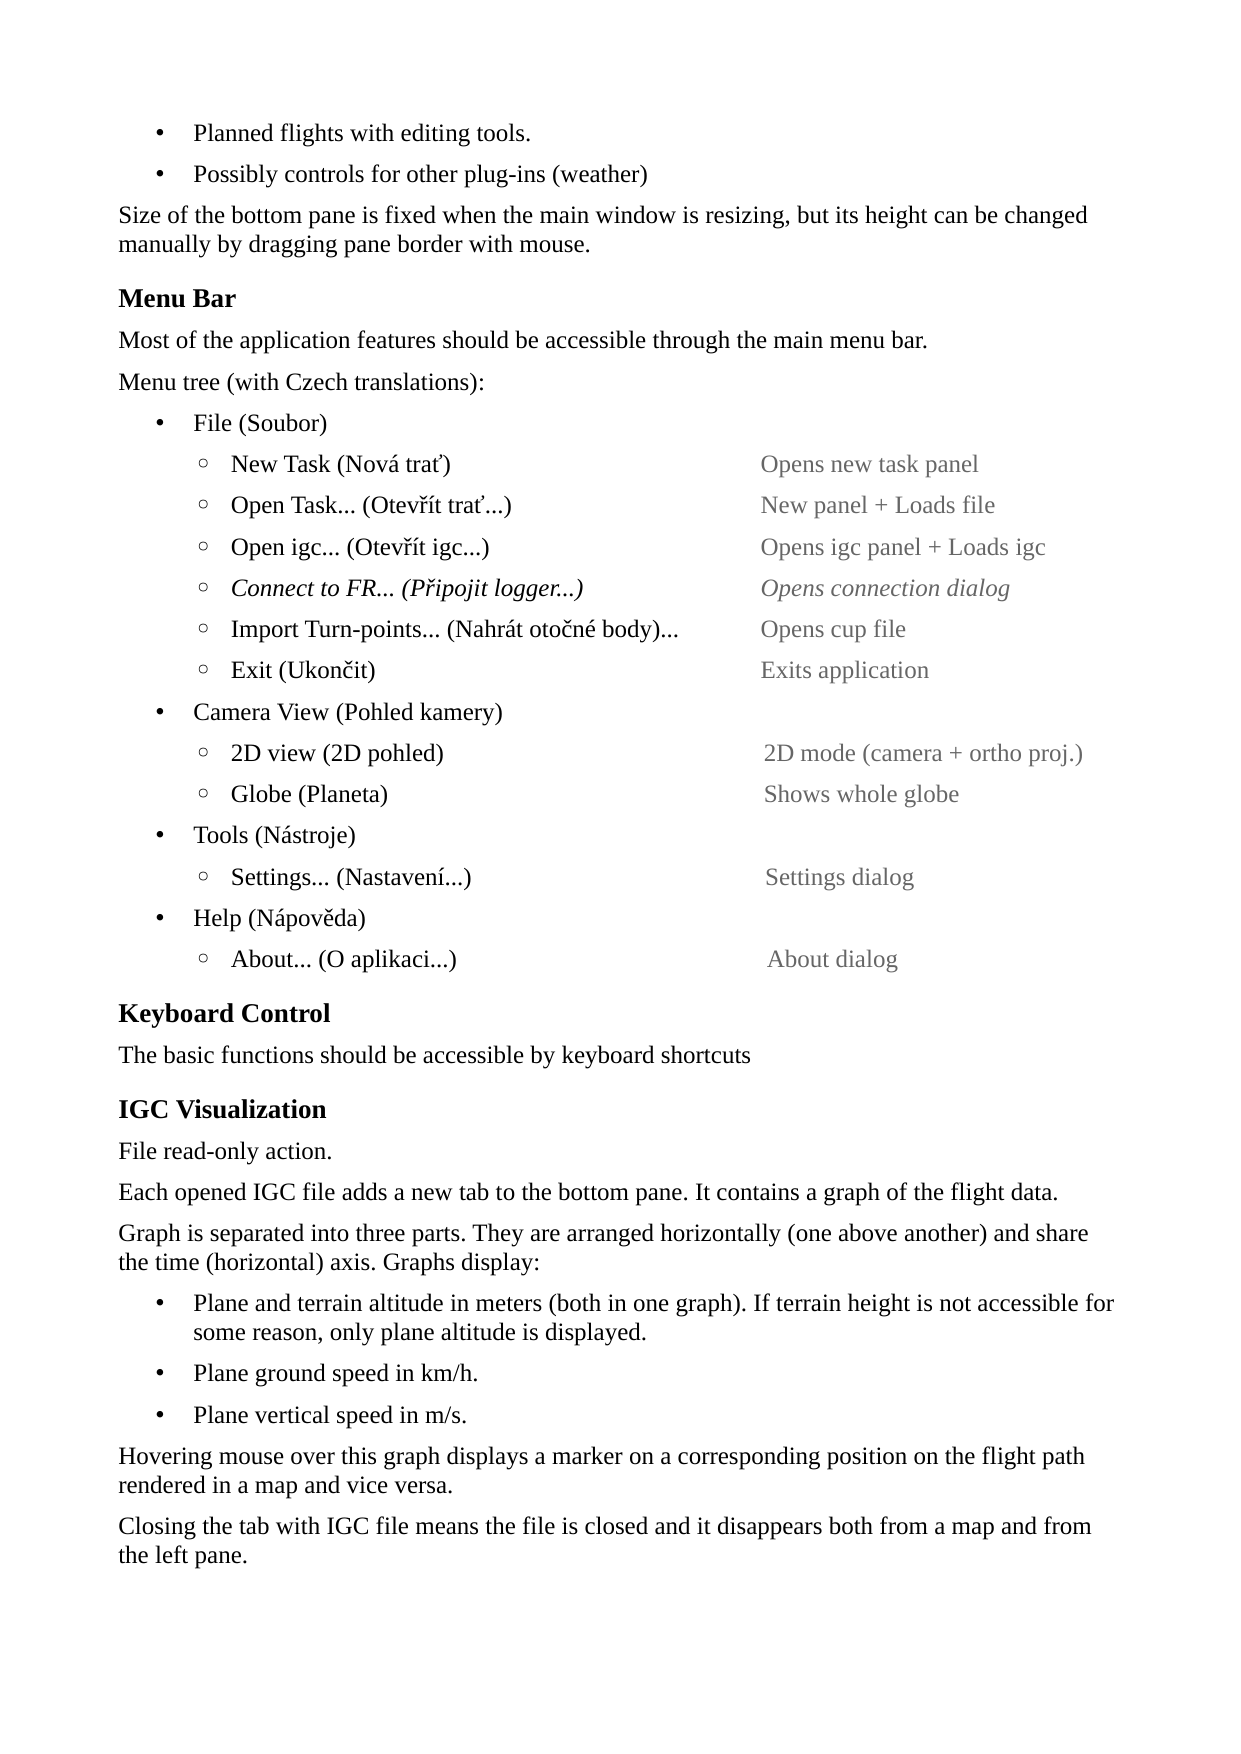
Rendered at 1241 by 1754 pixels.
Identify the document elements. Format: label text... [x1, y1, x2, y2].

subtitle Menu Bar [118, 282, 1122, 313]
text Size of the bottom pane is fixed when the main window is resizing, but its height can be changed manually by dragging pane border with mouse. [118, 201, 1122, 258]
list Planned flights with editing tools. [156, 118, 1122, 147]
list Import Turn-points... (Nahrát otočné body)... Opens cup file [193, 614, 1122, 643]
list Plane ground speed in km/h. [156, 1358, 1122, 1387]
list Plane and terrain altitude in meters (both in one graph). If terrain height is not accessible for some reason, only plane altitude is displayed. [156, 1288, 1122, 1346]
text Menu tree (with Czech translations): [118, 367, 1122, 395]
list New Task (Nová trať) Opens new task panel [193, 449, 1122, 478]
text Closing the tab with IGC file means the file is closed and it disappears both from a map and from the left pane. [118, 1511, 1122, 1568]
text Most of the application features should be accessible through the main menu bar. [118, 325, 1122, 354]
text The basic functions should be accessible by keyboard shortcuts [118, 1040, 1122, 1069]
list Connect to FR... (Připojit logger...) Opens connection dialog [193, 573, 1122, 602]
list Plane vertical speed in m/s. [156, 1400, 1122, 1428]
subtitle Keyboard Control [118, 997, 1122, 1028]
list Help (Nápověda) [156, 903, 1122, 932]
list Open Task... (Otevřít trať...) New panel + Loads file [193, 490, 1122, 519]
list Camera View (Pohled kamery) [156, 697, 1122, 725]
text File read-only action. [118, 1136, 1122, 1165]
text Hovering mouse over this graph displays a marker on a corresponding position on the flight path rendered in a map and vice versa. [118, 1441, 1122, 1498]
list Globe (Planeta) Shows whole globe [193, 779, 1122, 808]
list File (Soubor) [156, 408, 1122, 437]
list About... (O aplikaci...) About dialog [193, 944, 1122, 973]
list Tools (Nástroje) [156, 820, 1122, 849]
text Graph is separated into three parts. They are arranged horizontally (one above another) and share the time (horizontal) axis. Graphs display: [118, 1218, 1122, 1276]
list Possibly controls for other plug-ins (weather) [156, 159, 1122, 188]
text Each opened IGC file adds a new tab to the bottom pane. It contains a graph of the flight data. [118, 1177, 1122, 1206]
subtitle IGC Visualization [118, 1093, 1122, 1124]
list Exit (Ukončit) Exits application [193, 655, 1122, 684]
list Open igc... (Otevřít igc...) Opens igc panel + Loads igc [193, 532, 1122, 560]
list Settings... (Nastavení...) Settings dialog [193, 862, 1122, 890]
list 2D view (2D pohled) 2D mode (camera + ortho proj.) [193, 738, 1122, 767]
